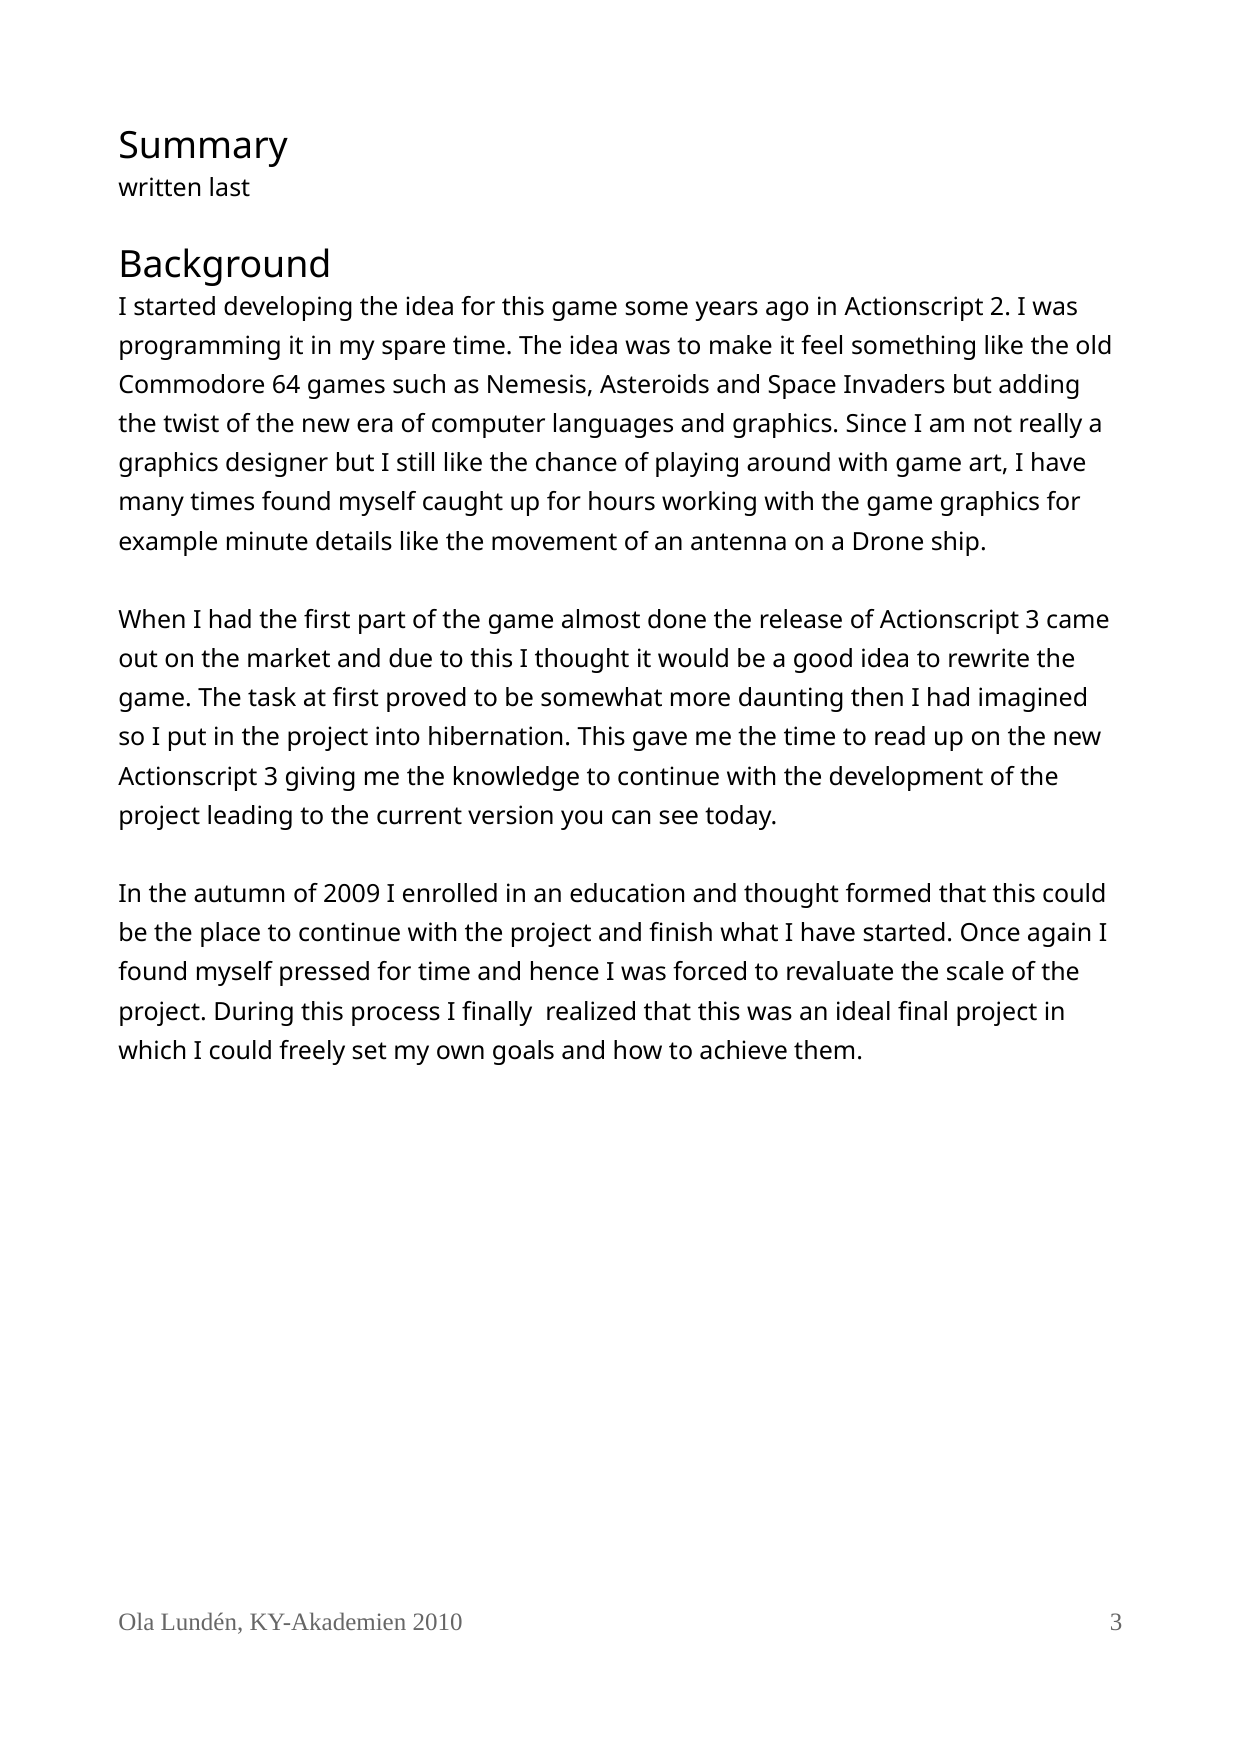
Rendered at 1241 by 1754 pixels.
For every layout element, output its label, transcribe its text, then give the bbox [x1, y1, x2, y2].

text Background [118, 237, 1122, 288]
text I started developing the idea for this game some years ago in Actionscript 2. I was programming it in my spare time. The idea was to make it feel something like the old Commodore 64 games such as Nemesis, Asteroids and Space Invaders but adding the twist of the new era of computer languages and graphics. Since I am not really a graphics designer but I still like the chance of playing around with game art, I have many times found myself caught up for hours working with the game graphics for example minute details like the movement of an antenna on a Drone ship. [118, 288, 1122, 557]
text When I had the first part of the game almost done the release of Actionscript 3 came out on the market and due to this I thought it would be a good idea to rewrite the game. The task at first proved to be somewhat more daunting then I had imagined so I put in the project into hibernation. This gave me the time to read up on the new Actionscript 3 giving me the knowledge to continue with the development of the project leading to the current version you can see today. [118, 601, 1122, 831]
text Summary [118, 118, 1122, 169]
text written last [118, 169, 1122, 203]
text In the autumn of 2009 I enrolled in an education and thought formed that this could be the place to continue with the project and finish what I have started. Once again I found myself pressed for time and hence I was forced to revaluate the scale of the project. During this process I finally realized that this was an ideal final project in which I could freely set my own goals and how to achieve them. [118, 876, 1122, 1066]
